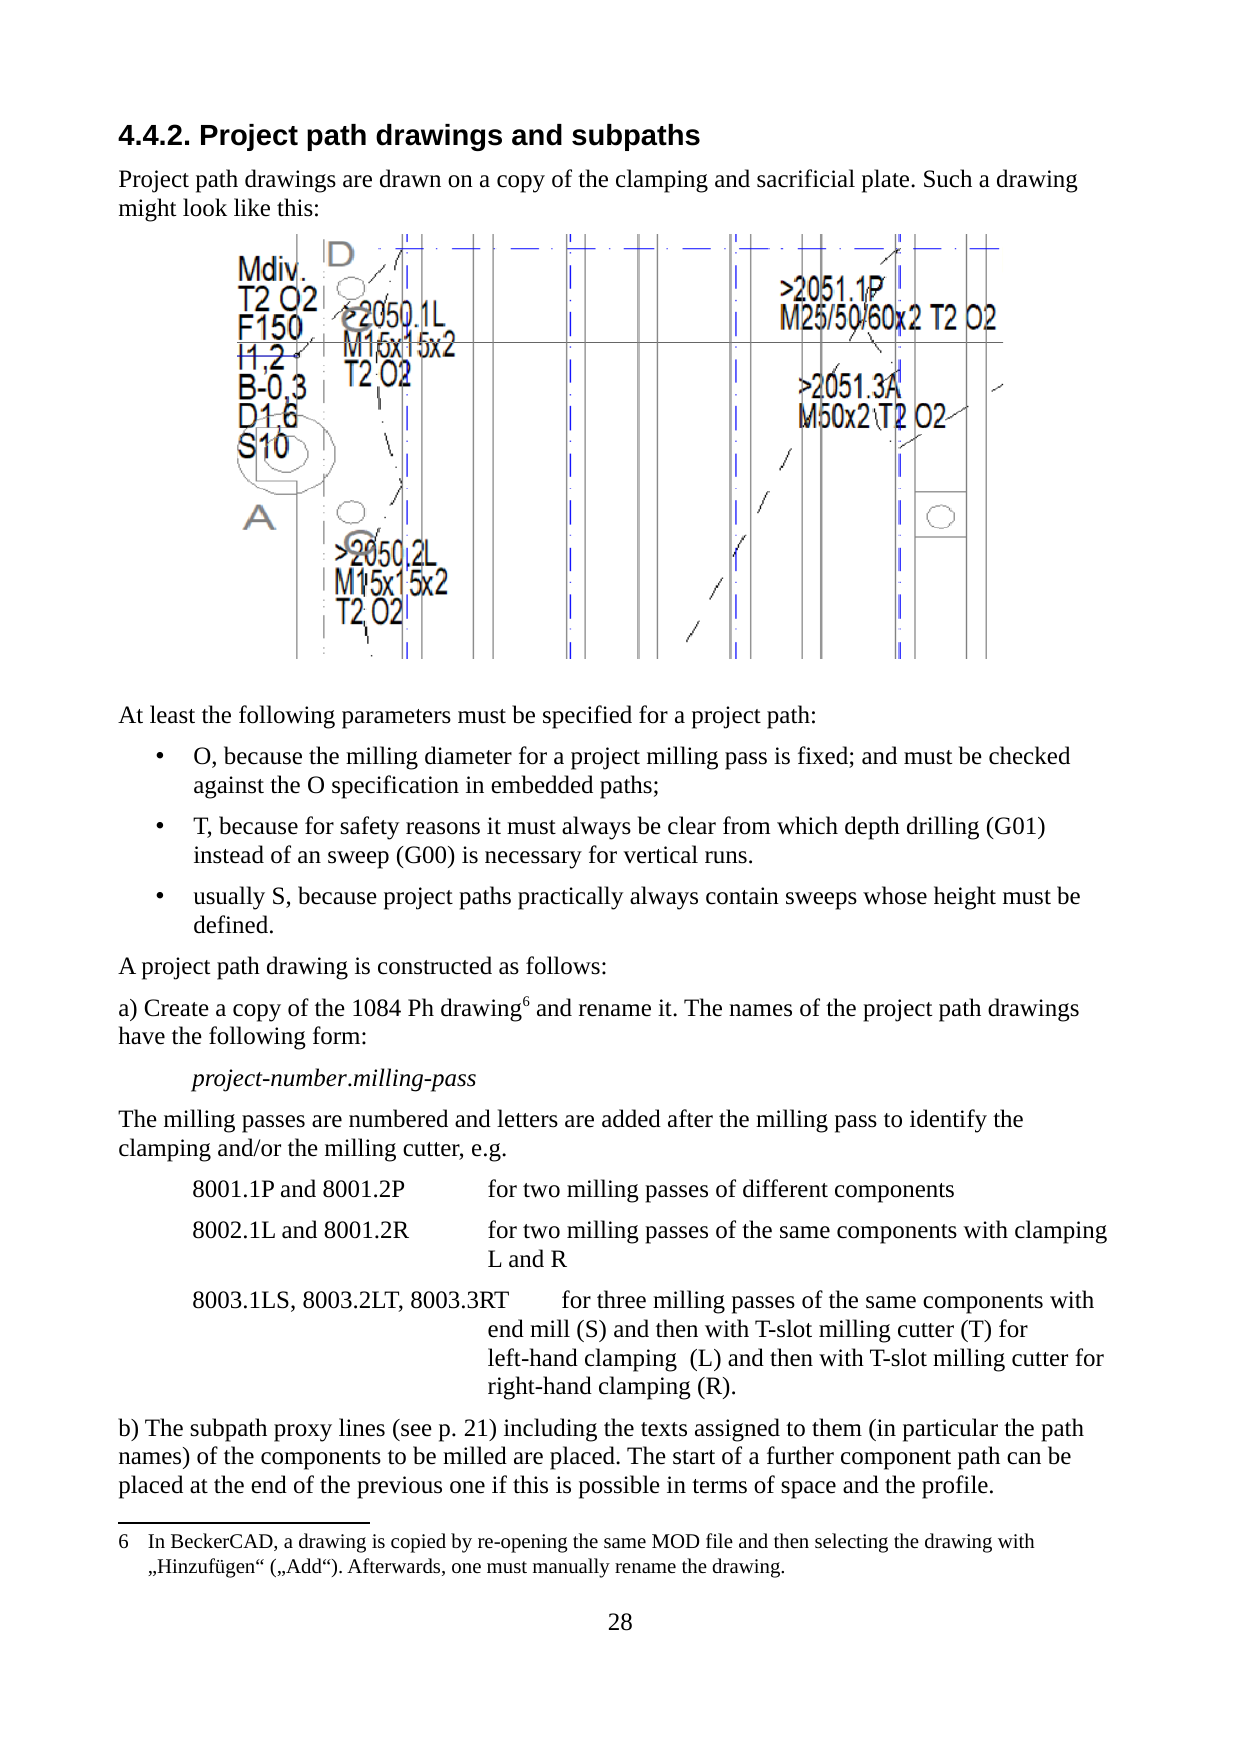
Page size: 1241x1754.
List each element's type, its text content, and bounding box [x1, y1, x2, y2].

text At least the following parameters must be specified for a project path: [118, 700, 1122, 729]
subtitle 4.4.2. Project path drawings and subpaths [118, 118, 1122, 152]
text 8002.1L and 8001.2R for two milling passes of the same components with clamping L and R [118, 1215, 1122, 1273]
text The milling passes are numbered and letters are added after the milling pass to identify the clamping and/or the milling cutter, e.g. [118, 1104, 1122, 1161]
text Project path drawings are drawn on a copy of the clamping and sacrificial plate. Such a drawing might look like this: [118, 164, 1122, 222]
text project-number.milling-pass [118, 1063, 1122, 1091]
text b) The subpath proxy lines (see p. 20) including the texts assigned to them (in particular the path names) of the components to be milled are placed. The start of a further component path can be placed at the end of the previous one if this is possible in terms of space and the profile. [118, 1413, 1122, 1499]
picture [237, 234, 1004, 659]
text 8003.1LS, 8003.2LT, 8003.3RT for three milling passes of the same components with end mill (S) and then with T-slot milling cutter (T) for left-hand clamping (L) and then with T-slot milling cutter for right-hand clamping (R). [118, 1285, 1122, 1400]
list T, because for safety reasons it must always be clear from which depth drilling (G01) instead of an sweep (G00) is necessary for vertical runs. [156, 811, 1122, 869]
text A project path drawing is constructed as follows: [118, 951, 1122, 980]
text 8001.1P and 8001.2P for two milling passes of different components [118, 1174, 1122, 1203]
text a) Create a copy of the 1084 Ph drawing and rename it. The names of the project path drawings have the following form: [118, 993, 1122, 1050]
list O, because the milling diameter for a project milling pass is fixed; and must be checked against the O specification in embedded paths; [156, 741, 1122, 799]
text In BeckerCAD, a drawing is copied by re-opening the same MOD file and then selecting the drawing with „Hinzufügen“ („Add“). Afterwards, one must manually rename the drawing. [118, 1529, 1122, 1578]
list usually S, because project paths practically always contain sweeps whose height must be defined. [156, 881, 1122, 939]
